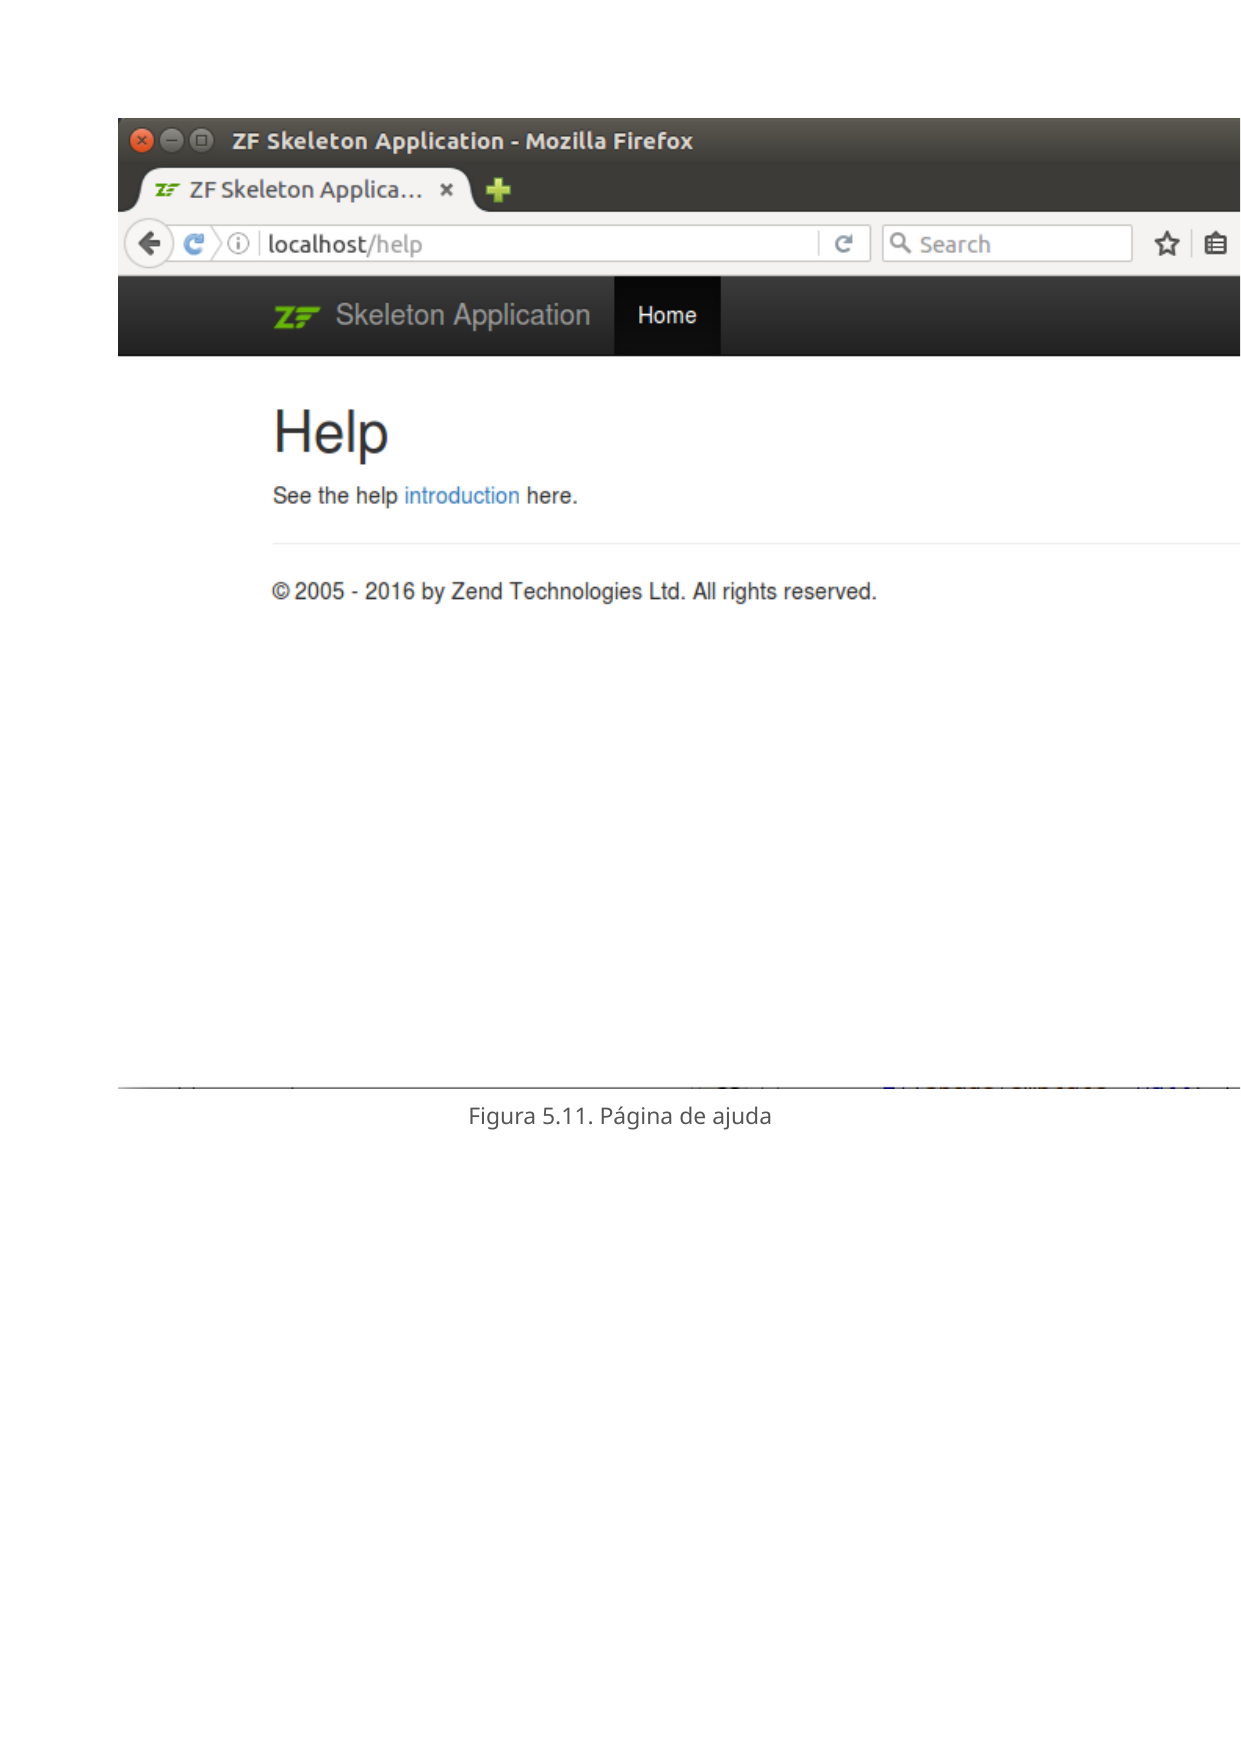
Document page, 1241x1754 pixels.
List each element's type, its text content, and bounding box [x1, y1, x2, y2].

picture [118, 118, 1241, 1089]
text Figura 5.11. Página de ajuda [118, 1089, 1122, 1131]
